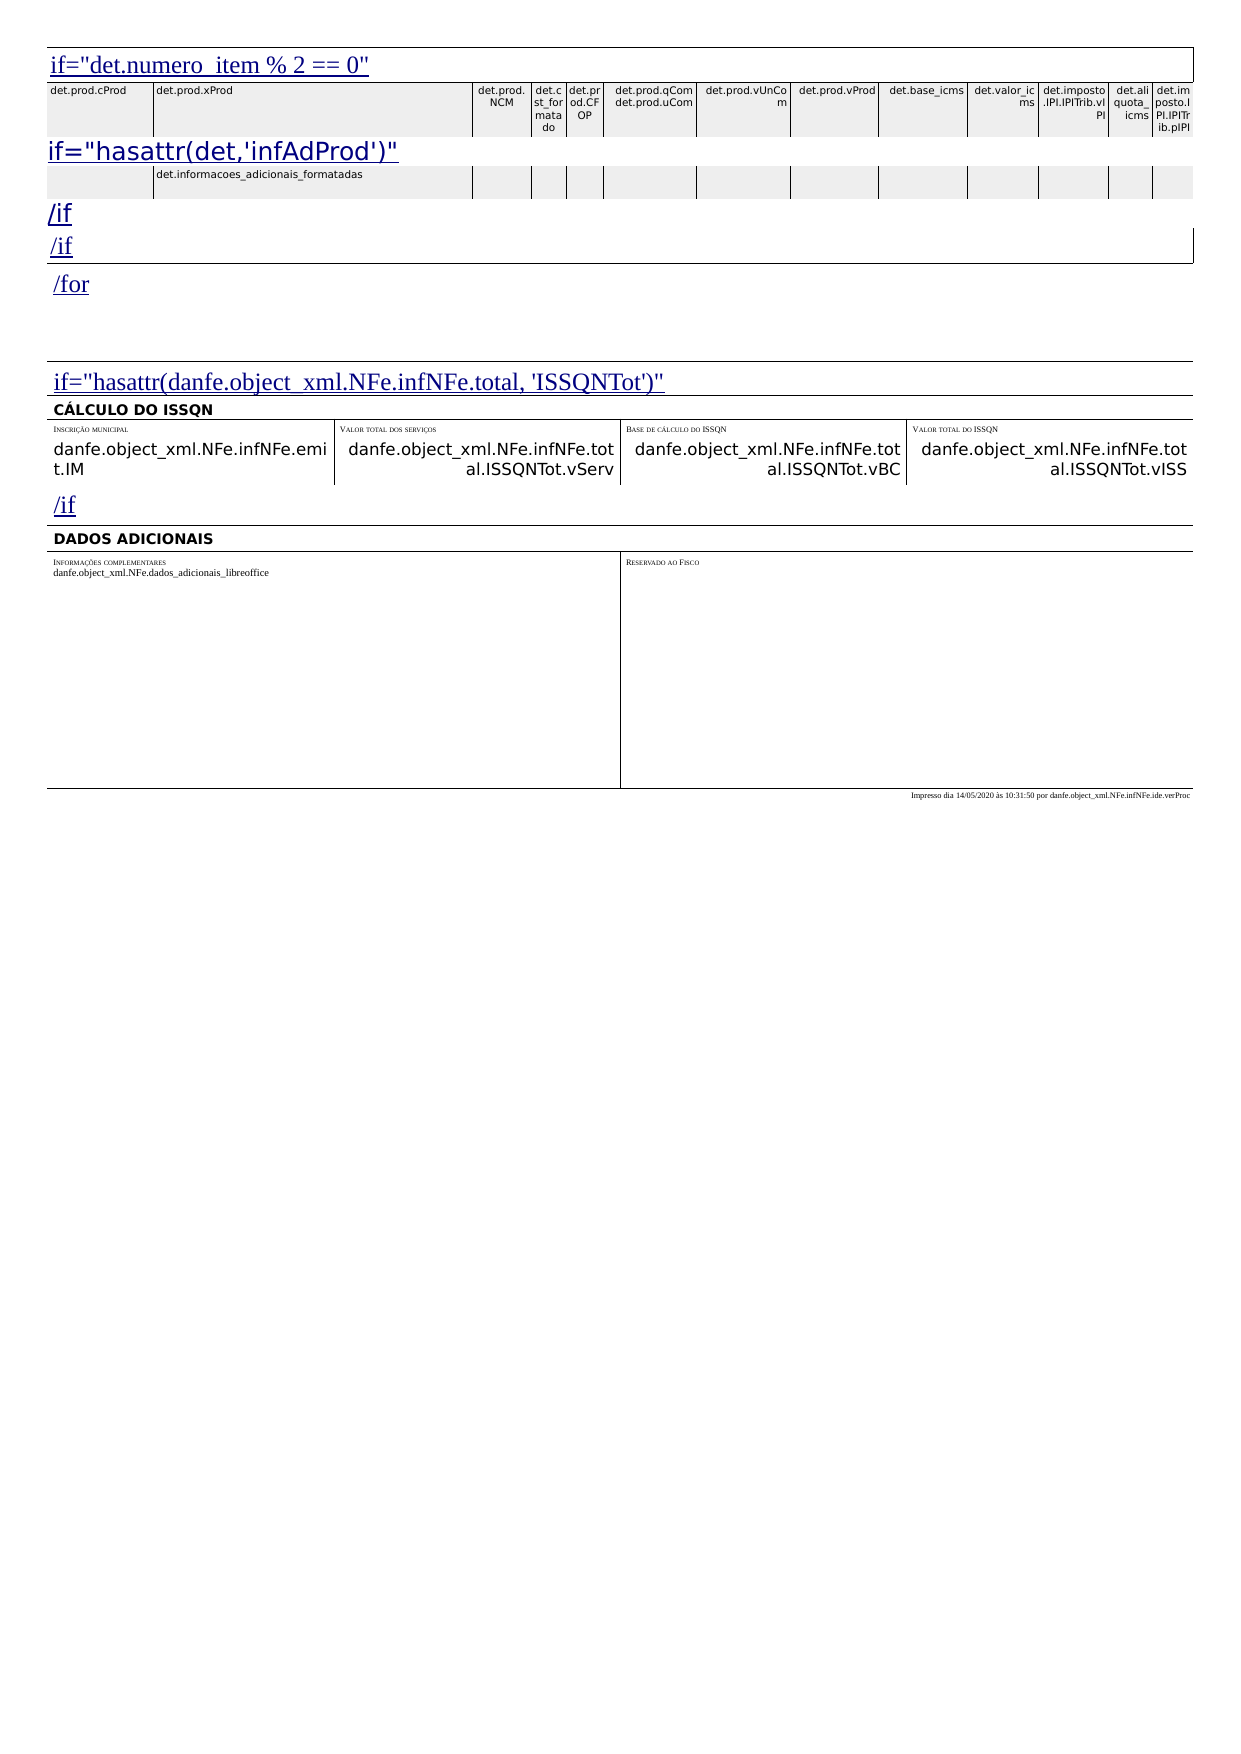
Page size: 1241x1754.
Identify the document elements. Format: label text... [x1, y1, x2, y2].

table_cell /for [47, 264, 1193, 303]
table_cell det.prod.NCM [473, 83, 531, 137]
table_cell [697, 166, 790, 199]
table_cell det.informacoes_adicionais_formatadas [154, 166, 472, 199]
table_cell det.valor_icms [968, 83, 1038, 137]
table_cell Informações complementares danfe.object_xml.NFe.dados_adicionais_libreoffice [47, 552, 620, 788]
table_cell [1039, 166, 1108, 199]
table_cell det.aliquota_icms [1109, 83, 1152, 137]
table_cell Valor total do ISSQN danfe.object_xml.NFe.infNFe.total.ISSQNTot.vISS [907, 420, 1193, 484]
table_cell det.prod.xProd [154, 83, 472, 137]
table_cell [1109, 166, 1152, 199]
table_header if="hasattr(danfe.object_xml.NFe.infNFe.total, 'ISSQNTot')" [47, 362, 1193, 395]
table_cell Impresso dia 14/05/2020 às 10:08:31 por danfe.object_xml.NFe.infNFe.ide.verProc [47, 789, 1193, 803]
table_cell det.prod.cProd [47, 83, 153, 137]
table_cell [968, 166, 1038, 199]
table_cell /if [47, 485, 1193, 525]
table_cell det.cst_formatado [532, 83, 566, 137]
table_cell if="det.numero_item % 2 == 0" [47, 48, 1193, 82]
table_cell Reservado ao Fisco [621, 552, 1193, 788]
table_cell det.imposto.IPI.IPITrib.pIPI [1153, 83, 1193, 137]
table_cell /if [47, 199, 1193, 228]
table_cell [1153, 166, 1193, 199]
table_cell DADOS ADICIONAIS [47, 526, 1193, 551]
table_cell /if [47, 228, 1193, 263]
table_cell [47, 166, 153, 199]
table_cell [791, 166, 878, 199]
table_cell [879, 166, 967, 199]
table_cell if="hasattr(det,'infAdProd')" [47, 137, 1193, 166]
table_cell det.prod.qCom det.prod.uCom [604, 83, 696, 137]
table_cell det.prod.CFOP [567, 83, 603, 137]
table_cell det.imposto.IPI.IPITrib.vIPI [1039, 83, 1108, 137]
table_cell [473, 166, 531, 199]
table_cell [604, 166, 696, 199]
table_cell Inscrição municipal danfe.object_xml.NFe.infNFe.emit.IM [47, 420, 334, 484]
table_cell [532, 166, 566, 199]
table_cell det.base_icms [879, 83, 967, 137]
table_cell Valor total dos serviços danfe.object_xml.NFe.infNFe.total.ISSQNTot.vServ [335, 420, 620, 484]
table_cell det.prod.vUnCom [697, 83, 790, 137]
table_cell Base de cálculo do ISSQN danfe.object_xml.NFe.infNFe.total.ISSQNTot.vBC [621, 420, 906, 484]
table_cell [567, 166, 603, 199]
table_cell CÁLCULO DO ISSQN [47, 396, 1193, 418]
table_cell det.prod.vProd [791, 83, 878, 137]
